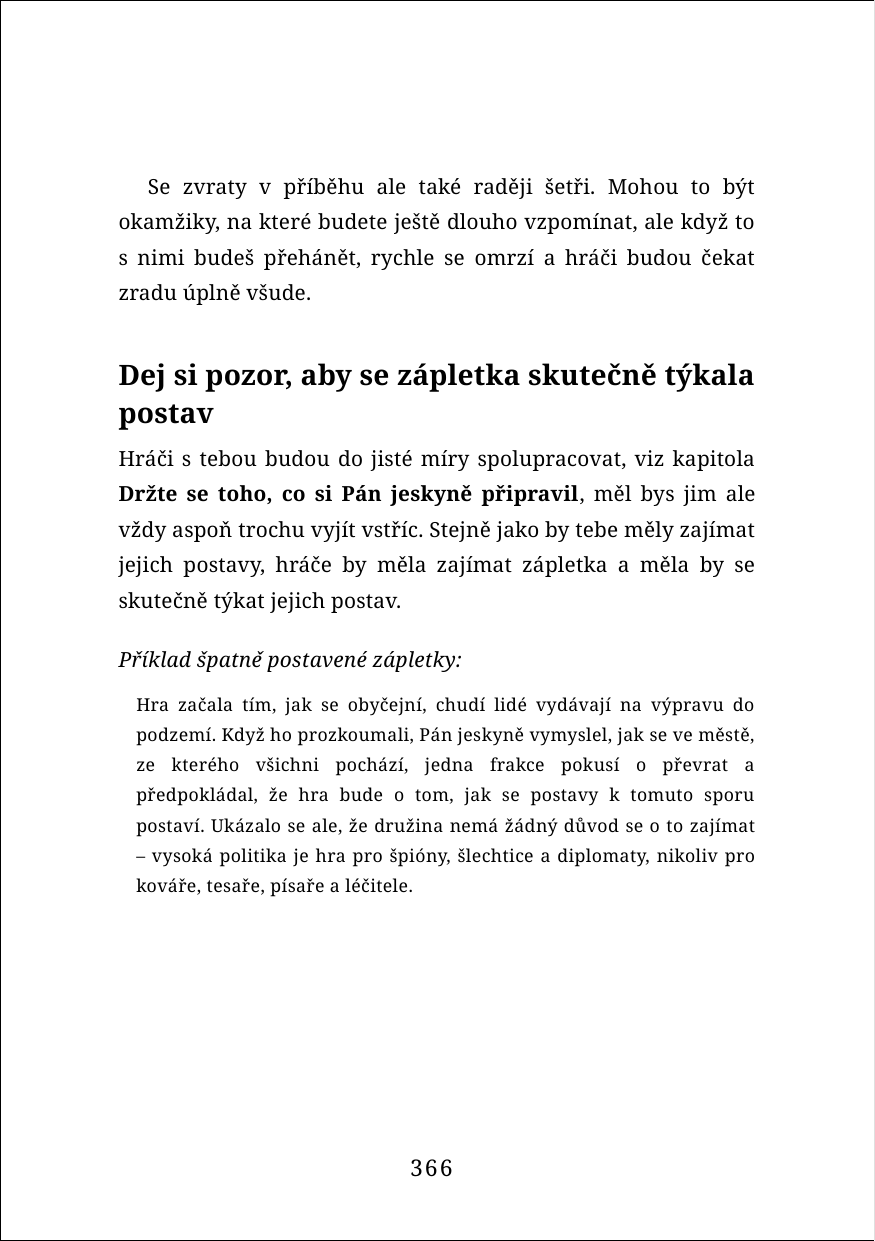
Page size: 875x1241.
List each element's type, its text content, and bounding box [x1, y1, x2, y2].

text Hráči s tebou budou do jisté míry spolupracovat, viz kapitola Držte se toho, co si Pán jeskyně připravil, měl bys jim ale vždy aspoň trochu vyjít vstříc. Stejně jako by tebe měly zajímat jejich postavy, hráče by měla zajímat zápletka a měla by se skutečně týkat jejich postav. [118, 444, 756, 614]
text Se zvraty v příběhu ale také raději šetři. Mohou to být okamžiky, na které budete ještě dlouho vzpomínat, ale když to s nimi budeš přehánět, rychle se omrzí a hráči budou čekat zradu úplně všude. [118, 172, 756, 307]
text Příklad špatně postavené zápletky: [118, 645, 756, 673]
text Hra začala tím, jak se obyčejní, chudí lidé vydávají na výpravu do podzemí. Když ho prozkoumali, Pán jeskyně vymyslel, jak se ve městě, ze kterého všichni pochází, jedna frakce pokusí o převrat a předpokládal, že hra bude o tom, jak se postavy k tomuto sporu postaví. Ukázalo se ale, že družina nemá žádný důvod se o to zajímat – vysoká politika je hra pro špióny, šlechtice a diplomaty, nikoliv pro kováře, tesaře, písaře a léčitele. [136, 692, 756, 898]
subtitle Dej si pozor, aby se zápletka skutečně týkala postav [118, 355, 756, 432]
